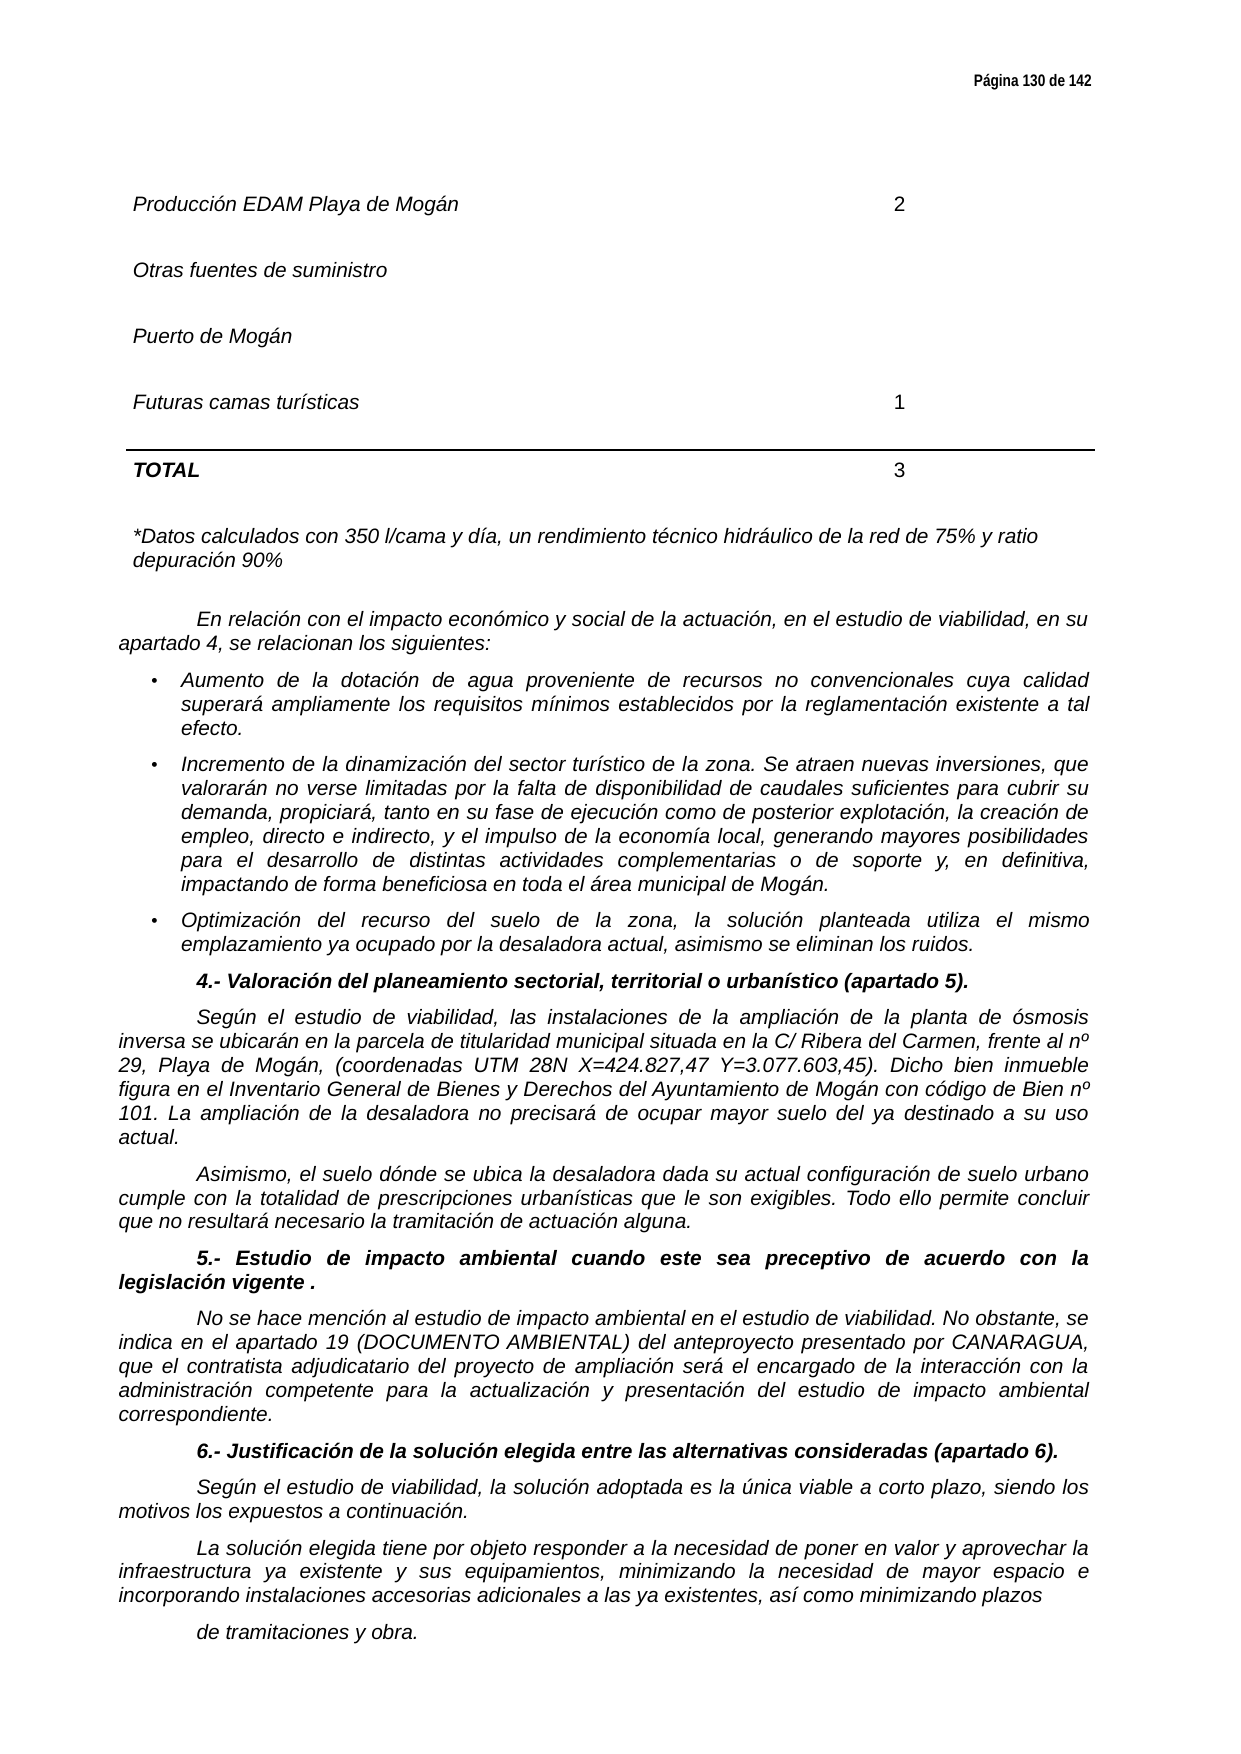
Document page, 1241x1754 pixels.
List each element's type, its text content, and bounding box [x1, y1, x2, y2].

text No se hace mención al estudio de impacto ambiental en el estudio de viabilidad. No obstante, se indica en el apartado 19 (DOCUMENTO AMBIENTAL) del anteproyecto presentado por CANARAGUA, que el contratista adjudicatario del proyecto de ampliación será el encargado de la interacción con la administración competente para la actualización y presentación del estudio de impacto ambiental correspondiente. [118, 1306, 1092, 1426]
table_cell 1 [703, 384, 1095, 449]
table_header [126, 120, 703, 186]
text 5.- Estudio de impacto ambiental cuando este sea preceptivo de acuerdo con la legislación vigente . [118, 1246, 1092, 1294]
table_cell *Datos calculados con 350 l/cama y día, un rendimiento técnico hidráulico de la red de 75% y ratio depuración 90% [126, 518, 1095, 607]
table_header [703, 120, 1095, 186]
text Según el estudio de viabilidad, la solución adoptada es la única viable a corto plazo, siendo los motivos los expuestos a continuación. [118, 1475, 1092, 1523]
list Aumento de la dotación de agua proveniente de recursos no convencionales cuya calidad superará ampliamente los requisitos mínimos establecidos por la reglamentación existente a tal efecto. [151, 668, 1092, 739]
table_cell Puerto de Mogán [126, 318, 703, 383]
text Según el estudio de viabilidad, las instalaciones de la ampliación de la planta de ósmosis inversa se ubicarán en la parcela de titularidad municipal situada en la C/ Ribera del Carmen, frente al nº 29, Playa de Mogán, (coordenadas UTM 28N X=424.827,47 Y=3.077.603,45). Dicho bien inmueble figura en el Inventario General de Bienes y Derechos del Ayuntamiento de Mogán con código de Bien nº 101. La ampliación de la desaladora no precisará de ocupar mayor suelo del ya destinado a su uso actual. [118, 1005, 1092, 1149]
table_cell [703, 318, 1095, 383]
text En relación con el impacto económico y social de la actuación, en el estudio de viabilidad, en su apartado 4, se relacionan los siguientes: [118, 607, 1092, 655]
text Asimismo, el suelo dónde se ubica la desaladora dada su actual configuración de suelo urbano cumple con la totalidad de prescripciones urbanísticas que le son exigibles. Todo ello permite concluir que no resultará necesario la tramitación de actuación alguna. [118, 1161, 1092, 1233]
list Incremento de la dinamización del sector turístico de la zona. Se atraen nuevas inversiones, que valorarán no verse limitadas por la falta de disponibilidad de caudales suficientes para cubrir su demanda, propiciará, tanto en su fase de ejecución como de posterior explotación, la creación de empleo, directo e indirecto, y el impulso de la economía local, generando mayores posibilidades para el desarrollo de distintas actividades complementarias o de soporte y, en definitiva, impactando de forma beneficiosa en toda el área municipal de Mogán. [151, 752, 1092, 896]
table_cell 2 [703, 186, 1095, 252]
text 6.- Justificación de la solución elegida entre las alternativas consideradas (apartado 6). [118, 1438, 1092, 1462]
table_cell Producción EDAM Playa de Mogán [126, 186, 703, 252]
list Optimización del recurso del suelo de la zona, la solución planteada utiliza el mismo emplazamiento ya ocupado por la desaladora actual, asimismo se eliminan los ruidos. [151, 908, 1092, 956]
table_cell TOTAL [126, 451, 703, 517]
text de tramitaciones y obra. [118, 1620, 1092, 1644]
table_cell Otras fuentes de suministro [126, 252, 703, 317]
table_cell 3 [703, 451, 1095, 517]
text 4.- Valoración del planeamiento sectorial, territorial o urbanístico (apartado 5). [118, 969, 1092, 993]
text La solución elegida tiene por objeto responder a la necesidad de poner en valor y aprovechar la infraestructura ya existente y sus equipamientos, minimizando la necesidad de mayor espacio e incorporando instalaciones accesorias adicionales a las ya existentes, así como minimizando plazos [118, 1535, 1092, 1607]
table_cell Futuras camas turísticas [126, 384, 703, 449]
table_cell [703, 252, 1095, 317]
